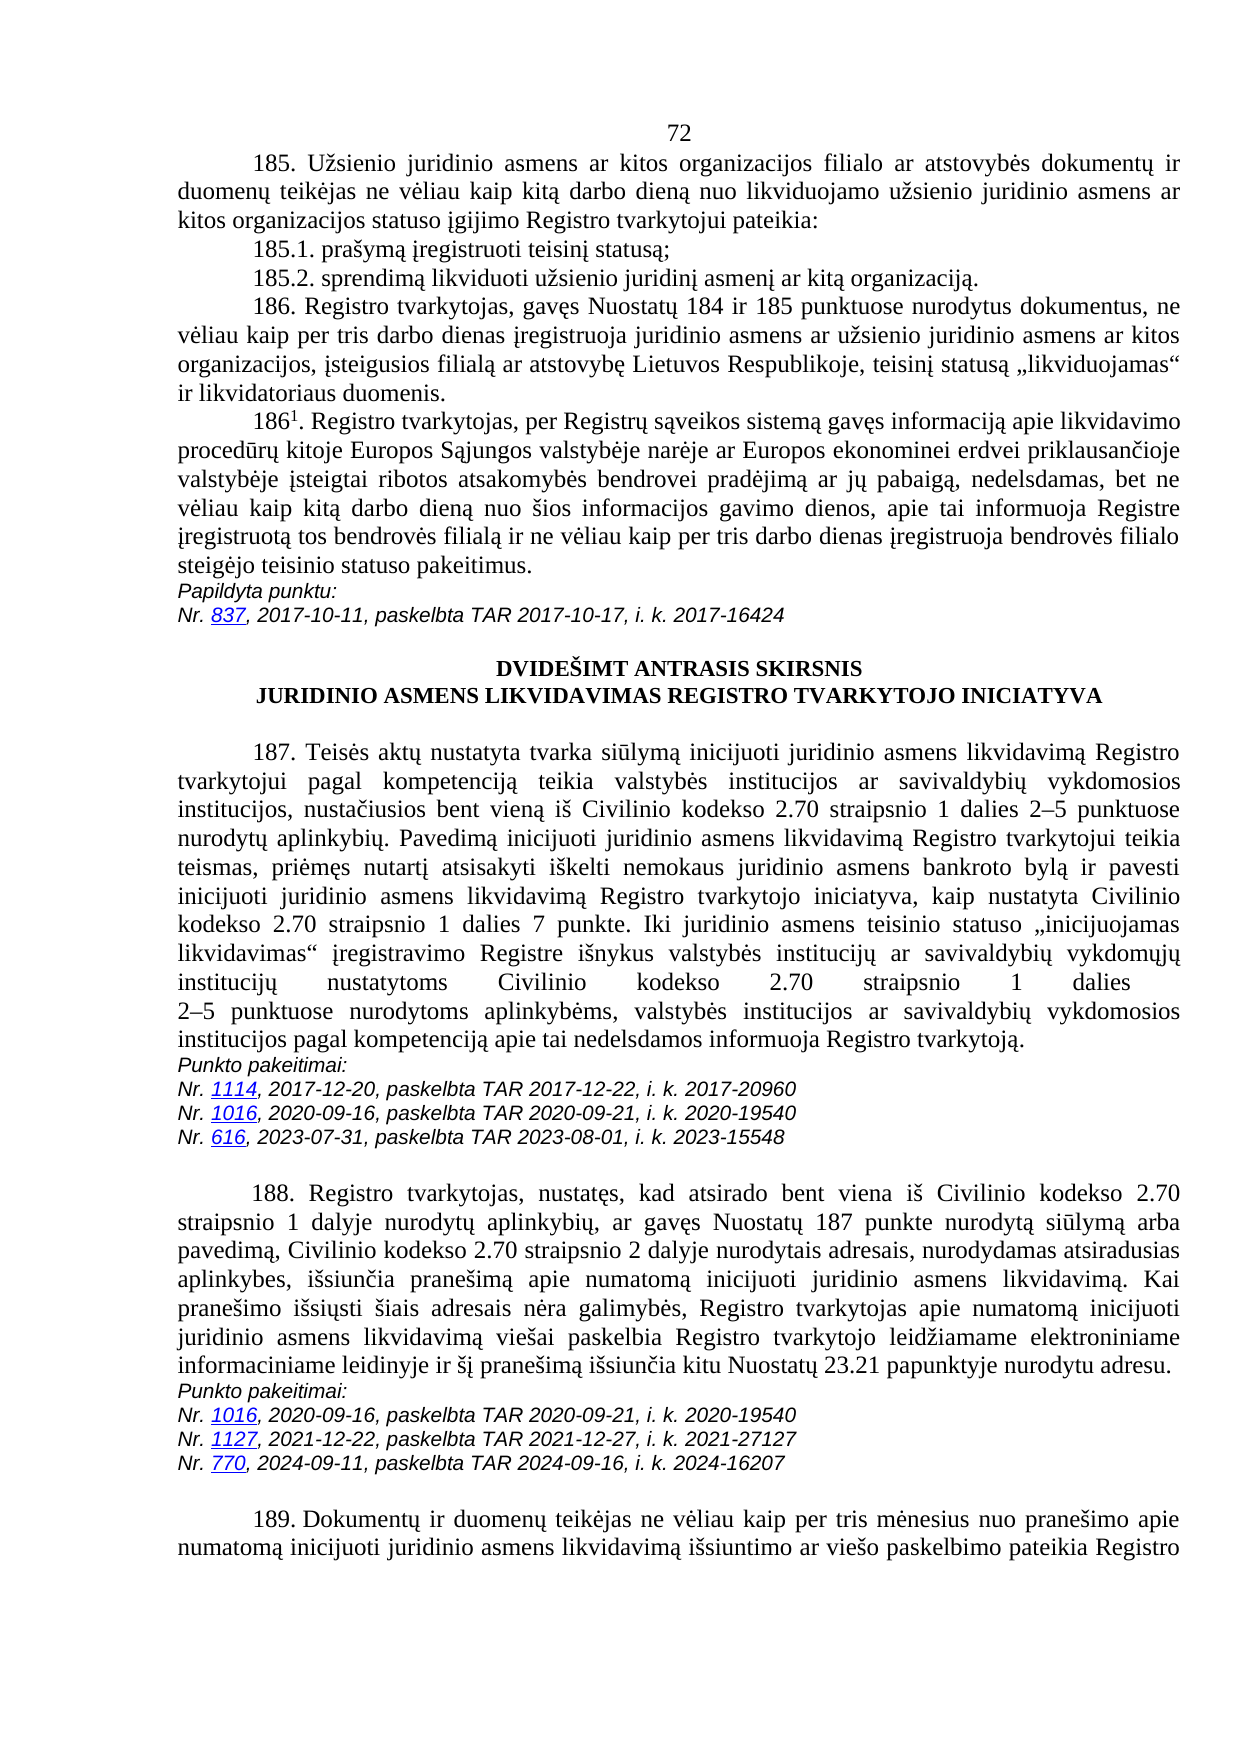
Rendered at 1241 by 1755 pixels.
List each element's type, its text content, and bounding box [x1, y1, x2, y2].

text Nr. 1127, 2021-12-22, paskelbta TAR 2021-12-27, i. k. 2021-27127 [177, 1427, 1181, 1451]
text JURIDINIO ASMENS LIKVIDAVIMAS REGISTRO TVARKYTOJO INICIATYVA [177, 682, 1181, 708]
text 187. Teisės aktų nustatyta tvarka siūlymą inicijuoti juridinio asmens likvidavimą Registro tvarkytojui pagal kompetenciją teikia valstybės institucijos ar savivaldybių vykdomosios institucijos, nustačiusios bent vieną iš Civilinio kodekso 2.70 straipsnio 1 dalies 2–5 punktuose nurodytų aplinkybių. Pavedimą inicijuoti juridinio asmens likvidavimą Registro tvarkytojui teikia teismas, priėmęs nutartį atsisakyti iškelti nemokaus juridinio asmens bankroto bylą ir pavesti inicijuoti juridinio asmens likvidavimą Registro tvarkytojo iniciatyva, kaip nustatyta Civilinio kodekso 2.70 straipsnio 1 dalies 7 punkte. Iki juridinio asmens teisinio statuso „inicijuojamas likvidavimas“ įregistravimo Registre išnykus valstybės institucijų ar savivaldybių vykdomųjų institucijų nustatytoms Civilinio kodekso 2.70 straipsnio 1 dalies 2–5 punktuose nurodytoms aplinkybėms, valstybės institucijos ar savivaldybių vykdomosios institucijos pagal kompetenciją apie tai nedelsdamos informuoja Registro tvarkytoją. [177, 737, 1181, 1053]
text 188. Registro tvarkytojas, nustatęs, kad atsirado bent viena iš Civilinio kodekso 2.70 straipsnio 1 dalyje nurodytų aplinkybių, ar gavęs Nuostatų 187 punkte nurodytą siūlymą arba pavedimą, Civilinio kodekso 2.70 straipsnio 2 dalyje nurodytais adresais, nurodydamas atsiradusias aplinkybes, išsiunčia pranešimą apie numatomą inicijuoti juridinio asmens likvidavimą. Kai pranešimo išsiųsti šiais adresais nėra galimybės, Registro tvarkytojas apie numatomą inicijuoti juridinio asmens likvidavimą viešai paskelbia Registro tvarkytojo leidžiamame elektroniniame informaciniame leidinyje ir šį pranešimą išsiunčia kitu Nuostatų 23.21 papunktyje nurodytu adresu. [177, 1178, 1181, 1379]
text Nr. 1016, 2020-09-16, paskelbta TAR 2020-09-21, i. k. 2020-19540 [177, 1403, 1181, 1427]
text 1861. Registro tvarkytojas, per Registrų sąveikos sistemą gavęs informaciją apie likvidavimo procedūrų kitoje Europos Sąjungos valstybėje narėje ar Europos ekonominei erdvei priklausančioje valstybėje įsteigtai ribotos atsakomybės bendrovei pradėjimą ar jų pabaigą, nedelsdamas, bet ne vėliau kaip kitą darbo dieną nuo šios informacijos gavimo dienos, apie tai informuoja Registre įregistruotą tos bendrovės filialą ir ne vėliau kaip per tris darbo dienas įregistruoja bendrovės filialo steigėjo teisinio statuso pakeitimus. [177, 406, 1181, 579]
text 185. Užsienio juridinio asmens ar kitos organizacijos filialo ar atstovybės dokumentų ir duomenų teikėjas ne vėliau kaip kitą darbo dieną nuo likviduojamo užsienio juridinio asmens ar kitos organizacijos statuso įgijimo Registro tvarkytojui pateikia: [177, 148, 1181, 234]
text Nr. 616, 2023-07-31, paskelbta TAR 2023-08-01, i. k. 2023-15548 [177, 1125, 1181, 1149]
text Nr. 1114, 2017-12-20, paskelbta TAR 2017-12-22, i. k. 2017-20960 [177, 1077, 1181, 1101]
text 185.1. prašymą įregistruoti teisinį statusą; [177, 234, 1181, 263]
text 186. Registro tvarkytojas, gavęs Nuostatų 184 ir 185 punktuose nurodytus dokumentus, ne vėliau kaip per tris darbo dienas įregistruoja juridinio asmens ar užsienio juridinio asmens ar kitos organizacijos, įsteigusios filialą ar atstovybę Lietuvos Respublikoje, teisinį statusą „likviduojamas“ ir likvidatoriaus duomenis. [177, 291, 1181, 406]
text DVIDEŠIMT ANTRASIS SKIRSNIS [177, 656, 1181, 682]
text Nr. 837, 2017-10-11, paskelbta TAR 2017-10-17, i. k. 2017-16424 [177, 603, 1181, 627]
text Punkto pakeitimai: [177, 1379, 1181, 1403]
text 185.2. sprendimą likviduoti užsienio juridinį asmenį ar kitą organizaciją. [177, 263, 1181, 291]
text Punkto pakeitimai: [177, 1053, 1181, 1077]
text Nr. 1016, 2020-09-16, paskelbta TAR 2020-09-21, i. k. 2020-19540 [177, 1101, 1181, 1125]
text 189. Dokumentų ir duomenų teikėjas ne vėliau kaip per tris mėnesius nuo pranešimo apie numatomą inicijuoti juridinio asmens likvidavimą išsiuntimo ar viešo paskelbimo pateikia Registro [177, 1504, 1181, 1561]
text Nr. 770, 2024-09-11, paskelbta TAR 2024-09-16, i. k. 2024-16207 [177, 1451, 1181, 1475]
text Papildyta punktu: [177, 579, 1181, 603]
